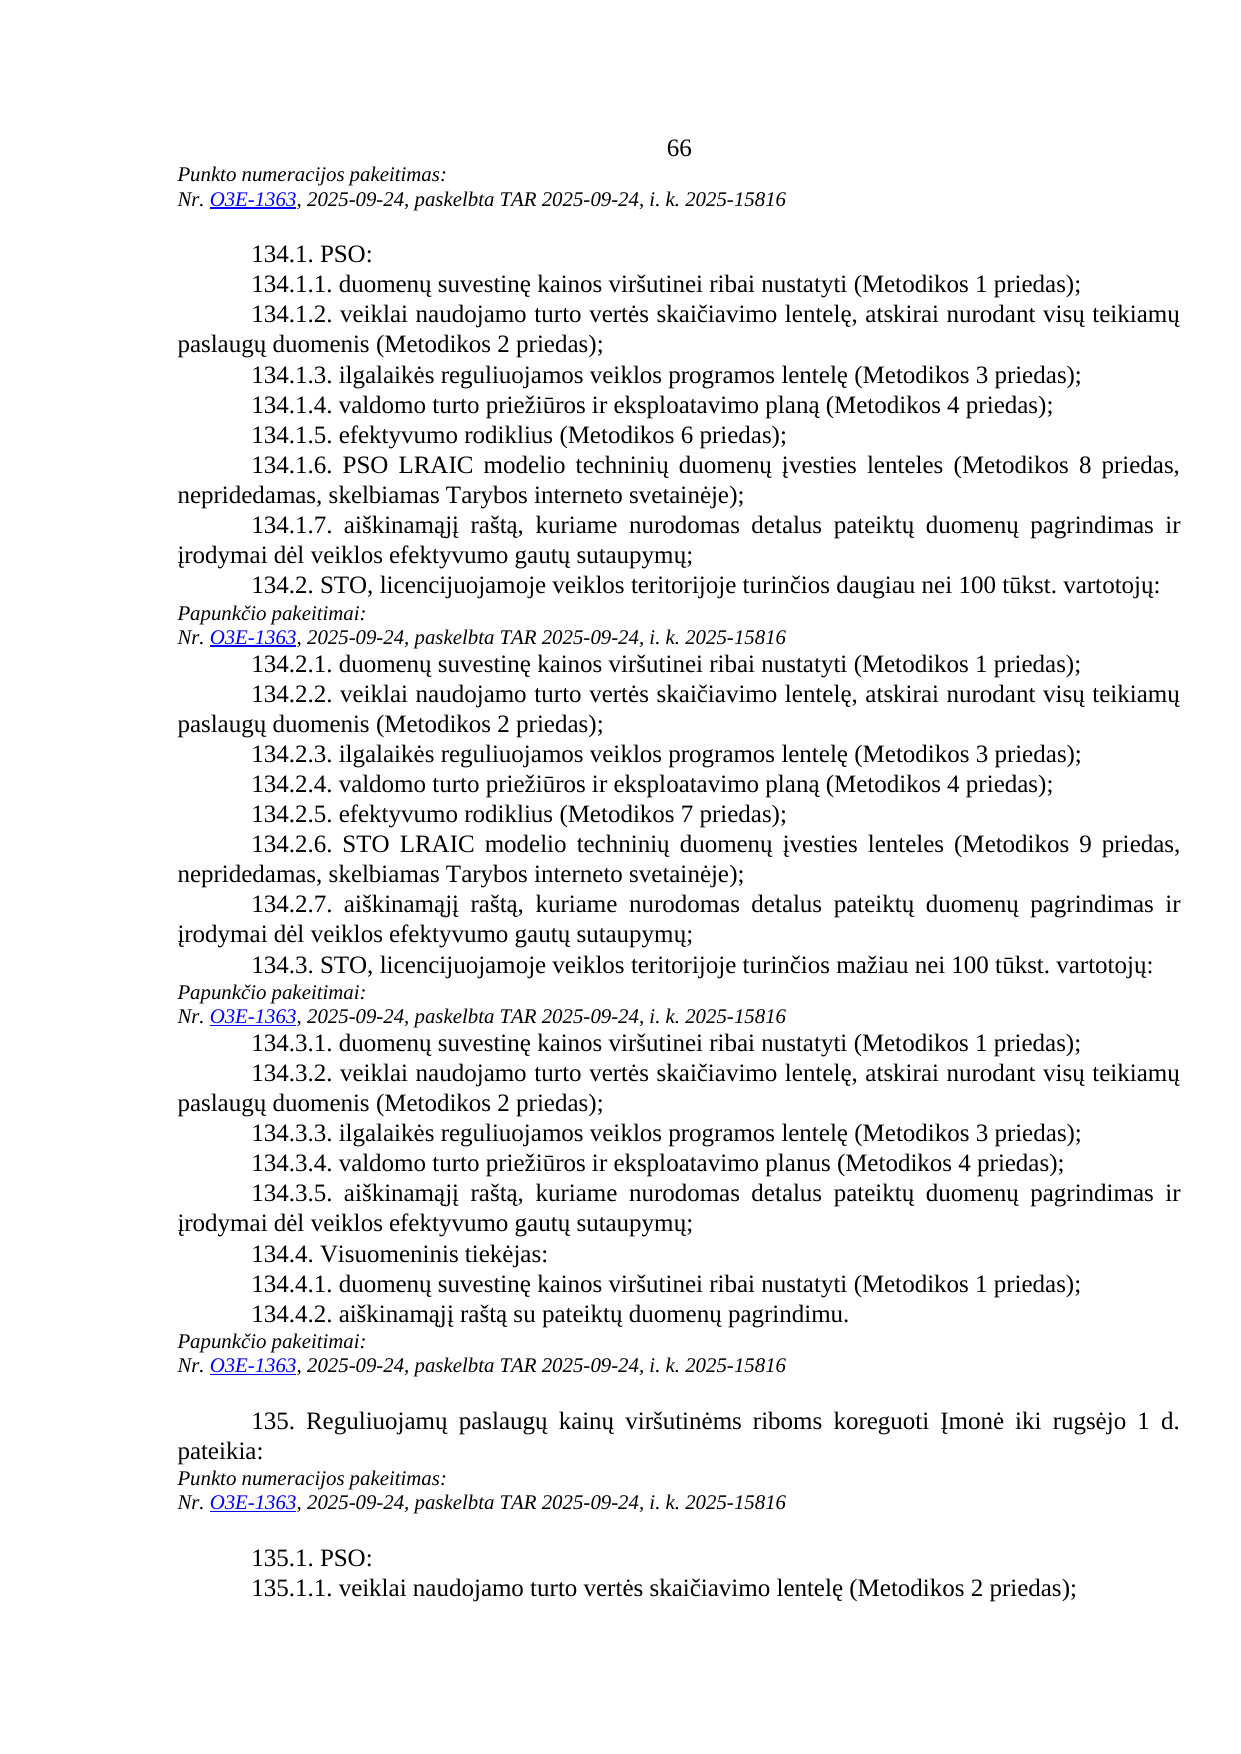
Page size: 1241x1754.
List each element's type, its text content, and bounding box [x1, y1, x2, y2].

text 134.2.4. valdomo turto priežiūros ir eksploatavimo planą (Metodikos 4 priedas); [177, 769, 1181, 798]
text 134.3.3. ilgalaikės reguliuojamos veiklos programos lentelę (Metodikos 3 priedas); [177, 1118, 1181, 1147]
text 134.1.2. veiklai naudojamo turto vertės skaičiavimo lentelę, atskirai nurodant visų teikiamų paslaugų duomenis (Metodikos 2 priedas); [177, 299, 1181, 358]
text 134.2.2. veiklai naudojamo turto vertės skaičiavimo lentelę, atskirai nurodant visų teikiamų paslaugų duomenis (Metodikos 2 priedas); [177, 679, 1181, 738]
text 134.1.1. duomenų suvestinę kainos viršutinei ribai nustatyti (Metodikos 1 priedas); [177, 269, 1181, 298]
text Nr. O3E-1363, 2025-09-24, paskelbta TAR 2025-09-24, i. k. 2025-15816 [177, 186, 1181, 211]
text Punkto numeracijos pakeitimas: [177, 162, 1181, 186]
text Papunkčio pakeitimai: [177, 980, 1181, 1004]
text 134.1.7. aiškinamąjį raštą, kuriame nurodomas detalus pateiktų duomenų pagrindimas ir įrodymai dėl veiklos efektyvumo gautų sutaupymų; [177, 510, 1181, 569]
text 134.3.4. valdomo turto priežiūros ir eksploatavimo planus (Metodikos 4 priedas); [177, 1148, 1181, 1177]
text 134.1.5. efektyvumo rodiklius (Metodikos 6 priedas); [177, 420, 1181, 449]
text Nr. O3E-1363, 2025-09-24, paskelbta TAR 2025-09-24, i. k. 2025-15816 [177, 1004, 1181, 1028]
text 134.4. Visuomeninis tiekėjas: [177, 1239, 1181, 1267]
text 134.2. STO, licencijuojamoje veiklos teritorijoje turinčios daugiau nei 100 tūkst. vartotojų: [177, 570, 1181, 599]
text 134.1.4. valdomo turto priežiūros ir eksploatavimo planą (Metodikos 4 priedas); [177, 390, 1181, 418]
text 134.2.7. aiškinamąjį raštą, kuriame nurodomas detalus pateiktų duomenų pagrindimas ir įrodymai dėl veiklos efektyvumo gautų sutaupymų; [177, 889, 1181, 948]
text 134.2.6. STO LRAIC modelio techninių duomenų įvesties lenteles (Metodikos 9 priedas, nepridedamas, skelbiamas Tarybos interneto svetainėje); [177, 829, 1181, 888]
text Nr. O3E-1363, 2025-09-24, paskelbta TAR 2025-09-24, i. k. 2025-15816 [177, 624, 1181, 649]
text 135. Reguliuojamų paslaugų kainų viršutinėms riboms koreguoti Įmonė iki rugsėjo 1 d. pateikia: [177, 1406, 1181, 1465]
text 134.3. STO, licencijuojamoje veiklos teritorijoje turinčios mažiau nei 100 tūkst. vartotojų: [177, 950, 1181, 978]
text 134.4.2. aiškinamąjį raštą su pateiktų duomenų pagrindimu. [177, 1299, 1181, 1328]
text Papunkčio pakeitimai: [177, 601, 1181, 624]
text Punkto numeracijos pakeitimas: [177, 1466, 1181, 1490]
text 134.2.3. ilgalaikės reguliuojamos veiklos programos lentelę (Metodikos 3 priedas); [177, 739, 1181, 768]
text 134.2.5. efektyvumo rodiklius (Metodikos 7 priedas); [177, 799, 1181, 828]
text 134.1.6. PSO LRAIC modelio techninių duomenų įvesties lenteles (Metodikos 8 priedas, nepridedamas, skelbiamas Tarybos interneto svetainėje); [177, 450, 1181, 509]
text 134.4.1. duomenų suvestinę kainos viršutinei ribai nustatyti (Metodikos 1 priedas); [177, 1269, 1181, 1297]
text Nr. O3E-1363, 2025-09-24, paskelbta TAR 2025-09-24, i. k. 2025-15816 [177, 1353, 1181, 1377]
text 134.2.1. duomenų suvestinę kainos viršutinei ribai nustatyti (Metodikos 1 priedas); [177, 649, 1181, 677]
text 134.1.3. ilgalaikės reguliuojamos veiklos programos lentelę (Metodikos 3 priedas); [177, 360, 1181, 388]
text 135.1.1. veiklai naudojamo turto vertės skaičiavimo lentelę (Metodikos 2 priedas); [177, 1573, 1181, 1602]
text 134.3.2. veiklai naudojamo turto vertės skaičiavimo lentelę, atskirai nurodant visų teikiamų paslaugų duomenis (Metodikos 2 priedas); [177, 1058, 1181, 1117]
text 134.1. PSO: [177, 239, 1181, 268]
text 134.3.5. aiškinamąjį raštą, kuriame nurodomas detalus pateiktų duomenų pagrindimas ir įrodymai dėl veiklos efektyvumo gautų sutaupymų; [177, 1178, 1181, 1237]
text 135.1. PSO: [177, 1543, 1181, 1572]
text Nr. O3E-1363, 2025-09-24, paskelbta TAR 2025-09-24, i. k. 2025-15816 [177, 1490, 1181, 1514]
text 134.3.1. duomenų suvestinę kainos viršutinei ribai nustatyti (Metodikos 1 priedas); [177, 1028, 1181, 1057]
text Papunkčio pakeitimai: [177, 1329, 1181, 1353]
